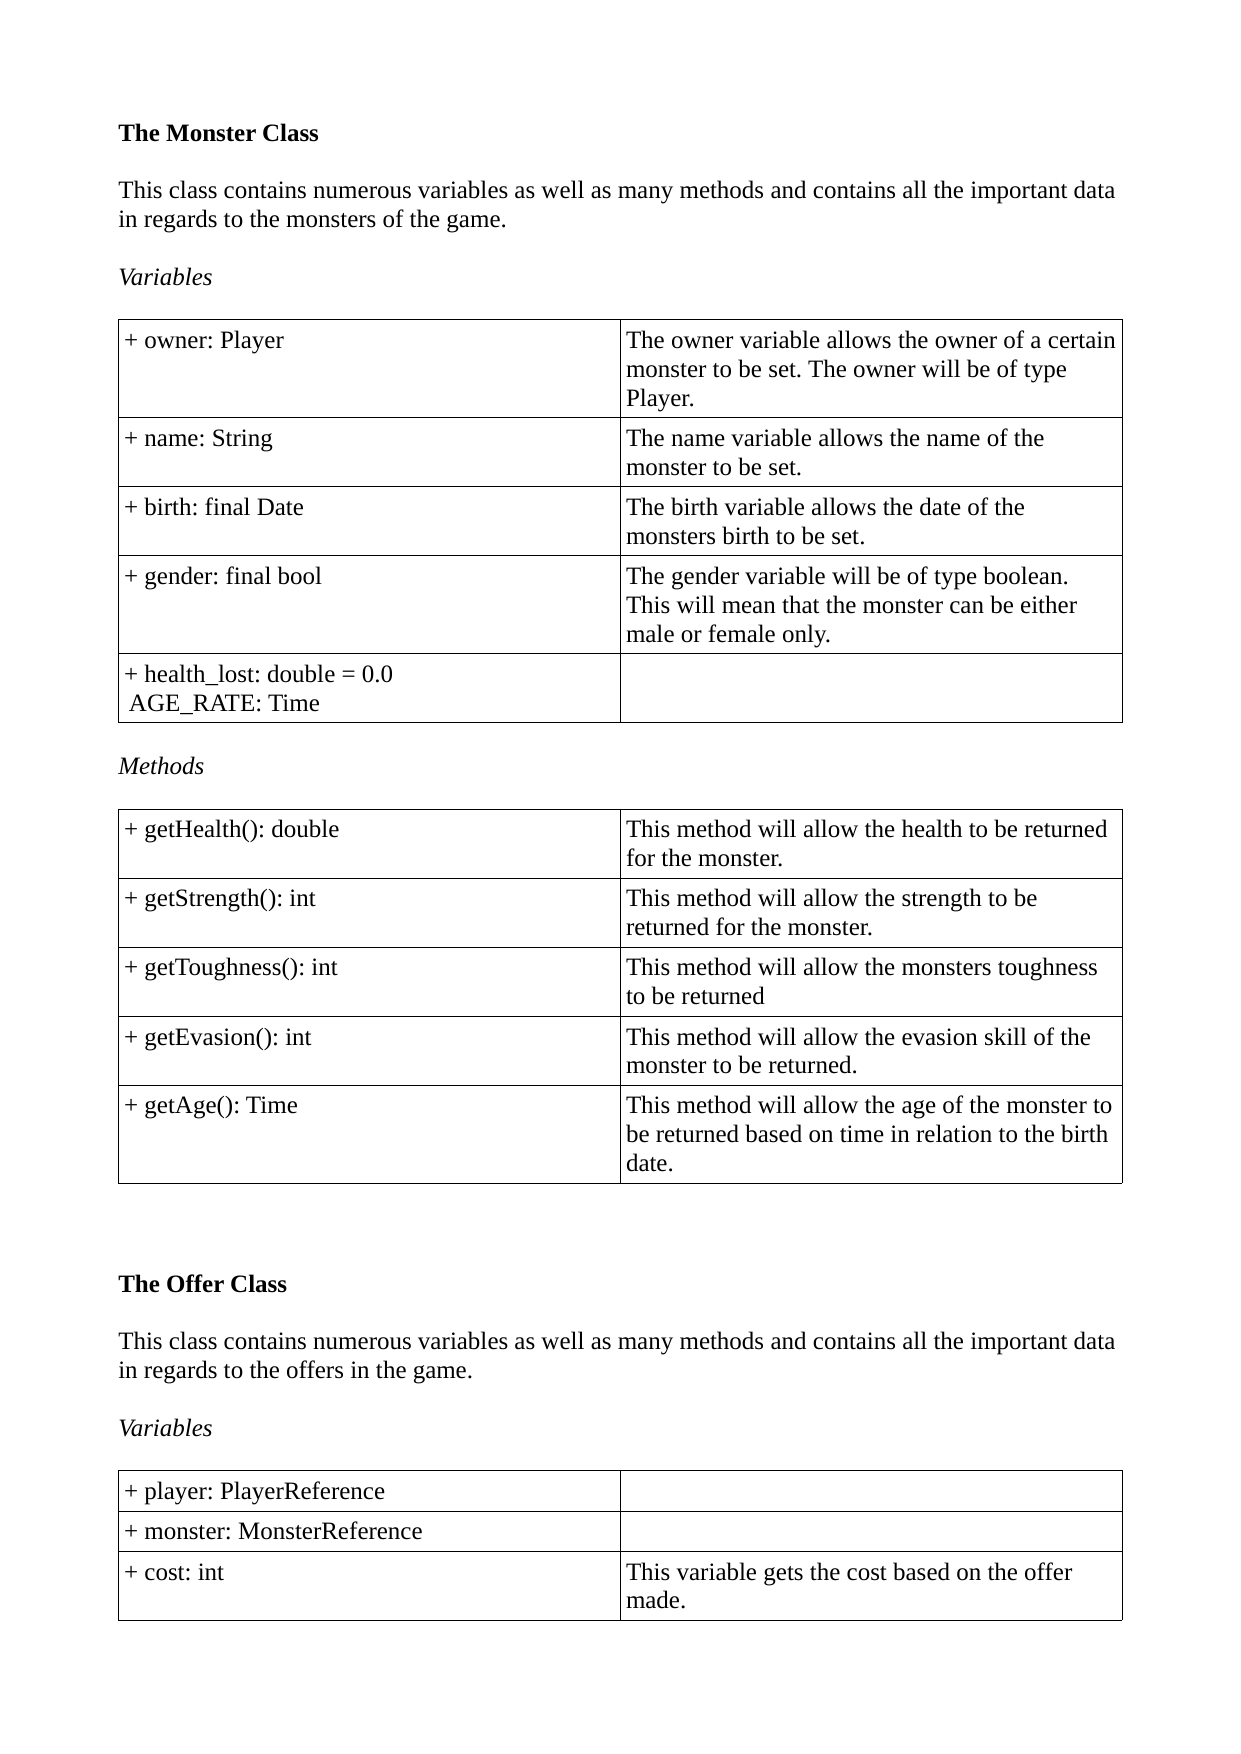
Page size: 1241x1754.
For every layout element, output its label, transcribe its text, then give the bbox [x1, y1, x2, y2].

text Variables [118, 1413, 1122, 1441]
table_cell This method will allow the monsters toughness to be returned [621, 948, 1122, 1016]
table_cell + getStrength(): int [119, 879, 620, 947]
table_cell + getAge(): Time [119, 1086, 620, 1183]
table_cell The name variable allows the name of the monster to be set. [621, 418, 1122, 486]
table_header [621, 1471, 1122, 1511]
table_cell + getEvasion(): int [119, 1017, 620, 1085]
table_cell + name: String [119, 418, 620, 486]
table_cell + monster: MonsterReference [119, 1512, 620, 1551]
text Variables [118, 262, 1122, 291]
table_header + player: PlayerReference [119, 1471, 620, 1511]
table_cell [621, 1512, 1122, 1551]
table_cell The gender variable will be of type boolean. This will mean that the monster can be either male or female only. [621, 556, 1122, 653]
text This class contains numerous variables as well as many methods and contains all the important data in regards to the monsters of the game. [118, 176, 1122, 233]
table_cell + cost: int [119, 1552, 620, 1620]
table_header The owner variable allows the owner of a certain monster to be set. The owner will be of type Player. [621, 320, 1122, 417]
text The Offer Class [118, 1269, 1122, 1298]
table_cell + gender: final bool [119, 556, 620, 653]
table_cell + health_lost: double = 0.0 AGE_RATE: Time [119, 654, 620, 722]
table_cell + birth: final Date [119, 487, 620, 555]
table_cell This method will allow the evasion skill of the monster to be returned. [621, 1017, 1122, 1085]
table_header This method will allow the health to be returned for the monster. [621, 810, 1122, 878]
text Methods [118, 751, 1122, 780]
table_cell This method will allow the strength to be returned for the monster. [621, 879, 1122, 947]
table_cell The birth variable allows the date of the monsters birth to be set. [621, 487, 1122, 555]
text The Monster Class [118, 118, 1122, 147]
table_cell + getToughness(): int [119, 948, 620, 1016]
table_cell [621, 654, 1122, 722]
table_cell This method will allow the age of the monster to be returned based on time in relation to the birth date. [621, 1086, 1122, 1183]
table_header + getHealth(): double [119, 810, 620, 878]
table_cell This variable gets the cost based on the offer made. [621, 1552, 1122, 1620]
text This class contains numerous variables as well as many methods and contains all the important data in regards to the offers in the game. [118, 1326, 1122, 1384]
table_header + owner: Player [119, 320, 620, 417]
